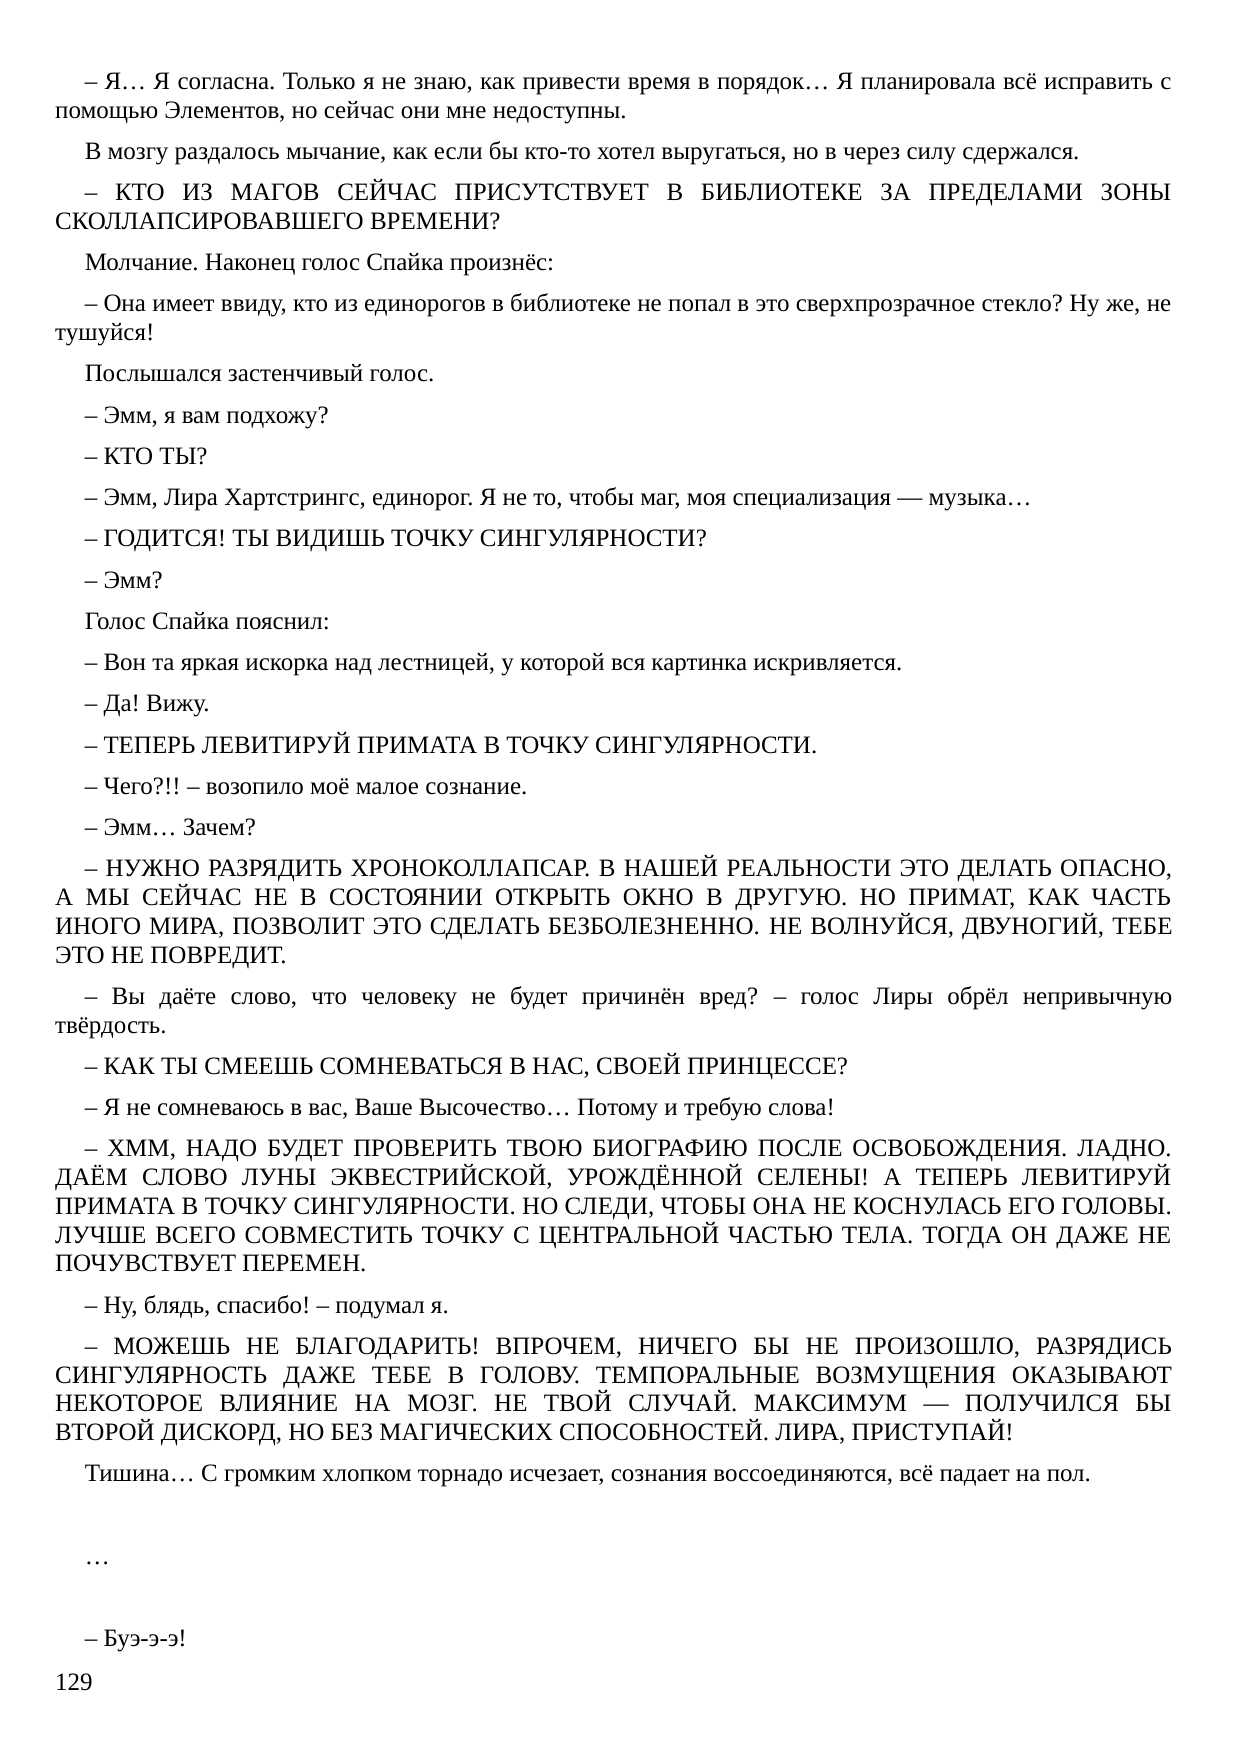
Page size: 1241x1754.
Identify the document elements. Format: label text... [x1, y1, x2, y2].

text – Эмм, Лира Хартстрингс, единорог. Я не то, чтобы маг, моя специализация — музыка… [55, 482, 1173, 511]
text Послышался застенчивый голос. [55, 358, 1173, 387]
text – Буэ-э-э! [55, 1623, 1173, 1652]
text В мозгу раздалось мычание, как если бы кто-то хотел выругаться, но в через силу сдержался. [55, 136, 1173, 165]
text – ГОДИТСЯ! ТЫ ВИДИШЬ ТОЧКУ СИНГУЛЯРНОСТИ? [55, 523, 1173, 552]
text – КТО ИЗ МАГОВ СЕЙЧАС ПРИСУТСТВУЕТ В БИБЛИОТЕКЕ ЗА ПРЕДЕЛАМИ ЗОНЫ СКОЛЛАПСИРОВАВШЕГО ВРЕМЕНИ? [55, 177, 1173, 235]
text – Да! Вижу. [55, 688, 1173, 717]
text – Я… Я согласна. Только я не знаю, как привести время в порядок… Я планировала всё исправить с помощью Элементов, но сейчас они мне недоступны. [55, 66, 1173, 123]
text Тишина… С громким хлопком торнадо исчезает, сознания воссоединяются, всё падает на пол. [55, 1458, 1173, 1487]
text – Эмм, я вам подхожу? [55, 400, 1173, 428]
text – МОЖЕШЬ НЕ БЛАГОДАРИТЬ! ВПРОЧЕМ, НИЧЕГО БЫ НЕ ПРОИЗОШЛО, РАЗРЯДИСЬ СИНГУЛЯРНОСТЬ ДАЖЕ ТЕБЕ В ГОЛОВУ. ТЕМПОРАЛЬНЫЕ ВОЗМУЩЕНИЯ ОКАЗЫВАЮТ НЕКОТОРОЕ ВЛИЯНИЕ НА МОЗГ. НЕ ТВОЙ СЛУЧАЙ. МАКСИМУМ — ПОЛУЧИЛСЯ БЫ ВТОРОЙ ДИСКОРД, НО БЕЗ МАГИЧЕСКИХ СПОСОБНОСТЕЙ. ЛИРА, ПРИСТУПАЙ! [55, 1331, 1173, 1446]
text – Эмм… Зачем? [55, 812, 1173, 841]
text – ТЕПЕРЬ ЛЕВИТИРУЙ ПРИМАТА В ТОЧКУ СИНГУЛЯРНОСТИ. [55, 730, 1173, 758]
text – Она имеет ввиду, кто из единорогов в библиотеке не попал в это сверхпрозрачное стекло? Ну же, не тушуйся! [55, 288, 1173, 346]
text – ХММ, НАДО БУДЕТ ПРОВЕРИТЬ ТВОЮ БИОГРАФИЮ ПОСЛЕ ОСВОБОЖДЕНИЯ. ЛАДНО. ДАЁМ СЛОВО ЛУНЫ ЭКВЕСТРИЙСКОЙ, УРОЖДЁННОЙ СЕЛЕНЫ! А ТЕПЕРЬ ЛЕВИТИРУЙ ПРИМАТА В ТОЧКУ СИНГУЛЯРНОСТИ. НО СЛЕДИ, ЧТОБЫ ОНА НЕ КОСНУЛАСЬ ЕГО ГОЛОВЫ. ЛУЧШЕ ВСЕГО СОВМЕСТИТЬ ТОЧКУ С ЦЕНТРАЛЬНОЙ ЧАСТЬЮ ТЕЛА. ТОГДА ОН ДАЖЕ НЕ ПОЧУВСТВУЕТ ПЕРЕМЕН. [55, 1133, 1173, 1277]
text – Ну, блядь, спасибо! – подумал я. [55, 1290, 1173, 1318]
text – КТО ТЫ? [55, 441, 1173, 470]
text … [55, 1541, 1173, 1570]
text – НУЖНО РАЗРЯДИТЬ ХРОНОКОЛЛАПСАР. В НАШЕЙ РЕАЛЬНОСТИ ЭТО ДЕЛАТЬ ОПАСНО, А МЫ СЕЙЧАС НЕ В СОСТОЯНИИ ОТКРЫТЬ ОКНО В ДРУГУЮ. НО ПРИМАТ, КАК ЧАСТЬ ИНОГО МИРА, ПОЗВОЛИТ ЭТО СДЕЛАТЬ БЕЗБОЛЕЗНЕННО. НЕ ВОЛНУЙСЯ, ДВУНОГИЙ, ТЕБЕ ЭТО НЕ ПОВРЕДИТ. [55, 853, 1173, 968]
text – Эмм? [55, 565, 1173, 593]
text – Чего?!! – возопило моё малое сознание. [55, 771, 1173, 800]
text Молчание. Наконец голос Спайка произнёс: [55, 247, 1173, 276]
text – Вон та яркая искорка над лестницей, у которой вся картинка искривляется. [55, 647, 1173, 676]
text Голос Спайка пояснил: [55, 606, 1173, 635]
text – Вы даёте слово, что человеку не будет причинён вред? – голос Лиры обрёл непривычную твёрдость. [55, 981, 1173, 1038]
text – КАК ТЫ СМЕЕШЬ СОМНЕВАТЬСЯ В НАС, СВОЕЙ ПРИНЦЕССЕ? [55, 1051, 1173, 1080]
text – Я не сомневаюсь в вас, Ваше Высочество… Потому и требую слова! [55, 1092, 1173, 1121]
